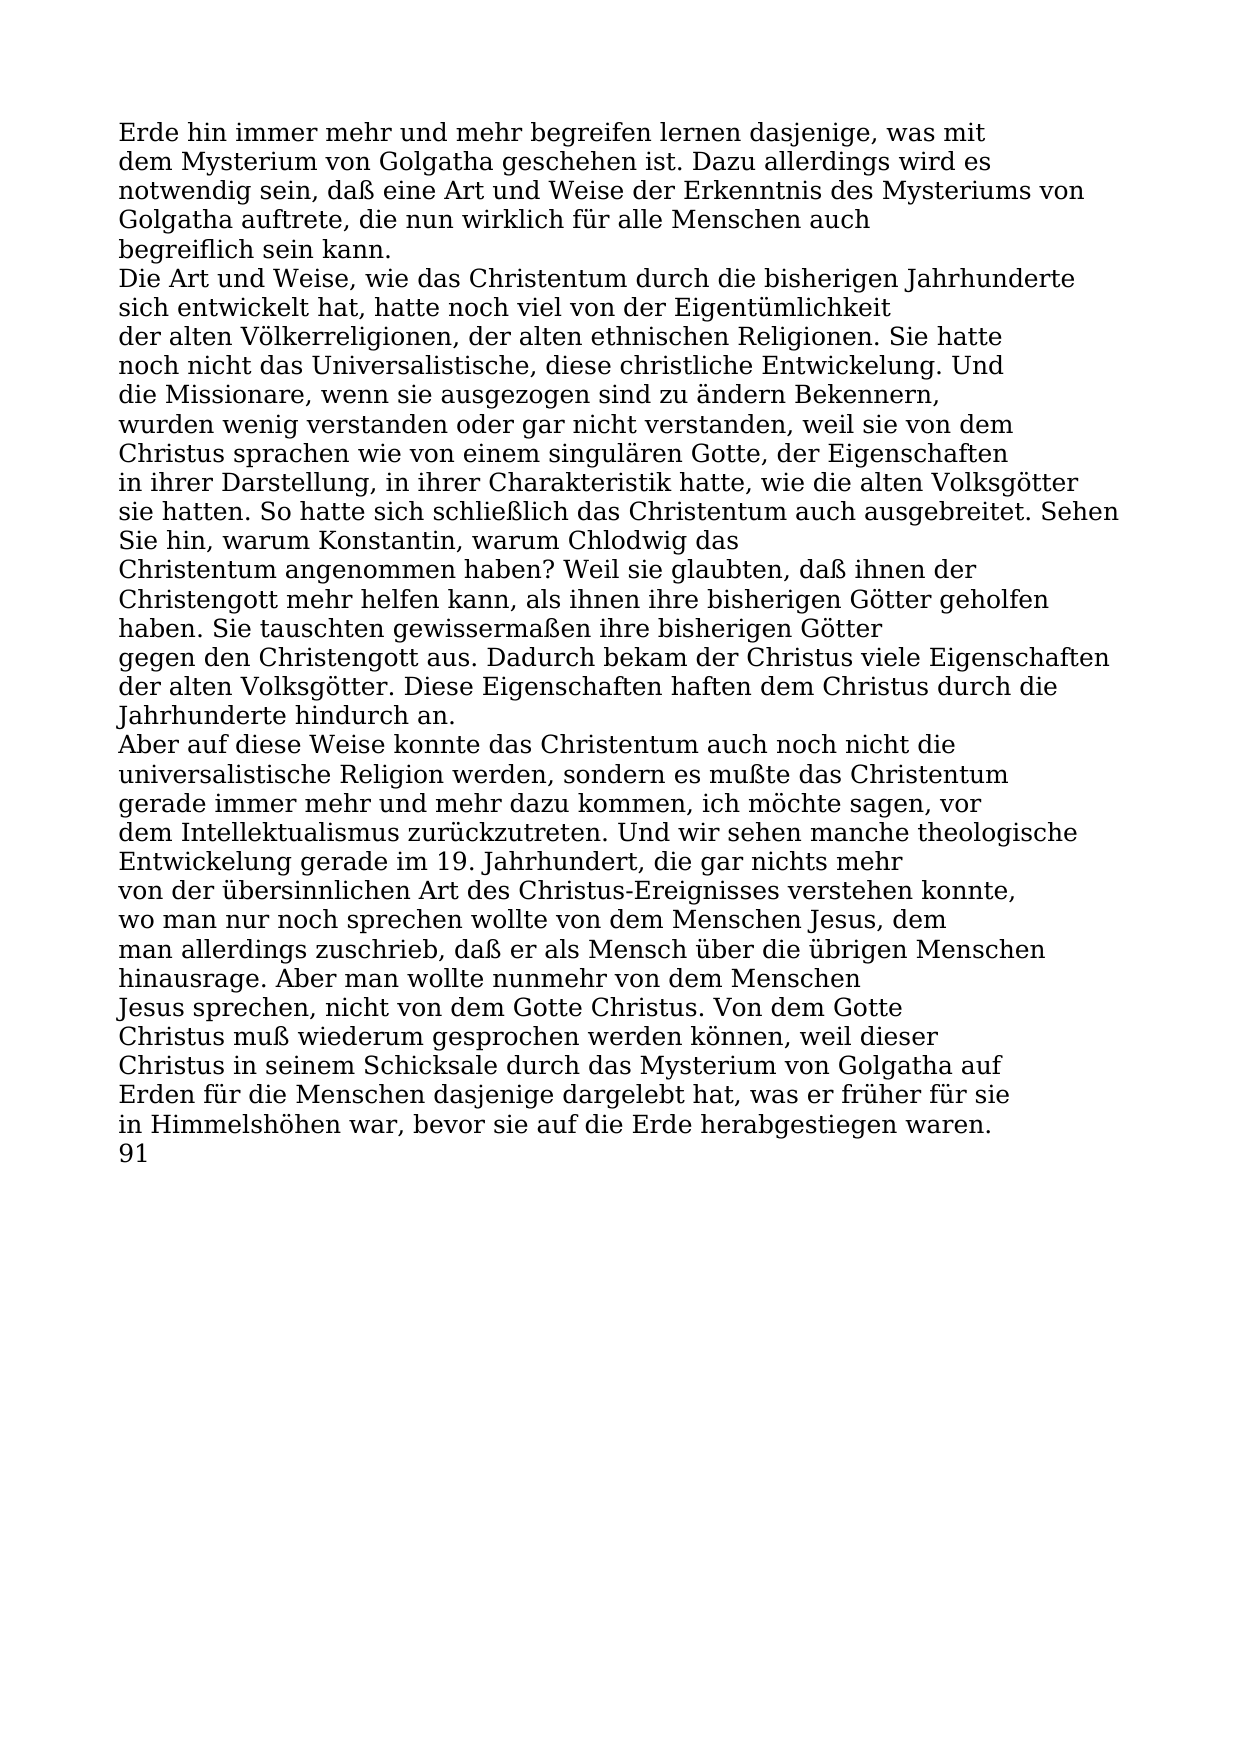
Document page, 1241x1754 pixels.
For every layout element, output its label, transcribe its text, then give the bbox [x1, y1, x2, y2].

text Christus sprachen wie von einem singulären Gotte, der Eigenschaften [118, 439, 1122, 468]
text Die Art und Weise, wie das Christentum durch die bisherigen Jahrhunderte sich entwickelt hat, hatte noch viel von der Eigentümlichkeit [118, 264, 1122, 322]
text dem Mysterium von Golgatha geschehen ist. Dazu allerdings wird es [118, 147, 1122, 176]
text Christentum angenommen haben? Weil sie glaubten, daß ihnen der [118, 556, 1122, 585]
text begreiflich sein kann. [118, 235, 1122, 264]
text universalistische Religion werden, sondern es mußte das Christentum [118, 760, 1122, 789]
text notwendig sein, daß eine Art und Weise der Erkenntnis des Mysteriums von Golgatha auftrete, die nun wirklich für alle Menschen auch [118, 176, 1122, 235]
text dem Intellektualismus zurückzutreten. Und wir sehen manche theologische Entwickelung gerade im 19. Jahrhundert, die gar nichts mehr [118, 818, 1122, 876]
text in ihrer Darstellung, in ihrer Charakteristik hatte, wie die alten Volksgötter sie hatten. So hatte sich schließlich das Christentum auch ausgebreitet. Sehen Sie hin, warum Konstantin, warum Chlodwig das [118, 468, 1122, 556]
text Christengott mehr helfen kann, als ihnen ihre bisherigen Götter geholfen haben. Sie tauschten gewissermaßen ihre bisherigen Götter [118, 585, 1122, 643]
text 91 [118, 1139, 1122, 1168]
text Erde hin immer mehr und mehr begreifen lernen dasjenige, was mit [118, 118, 1122, 147]
text wurden wenig verstanden oder gar nicht verstanden, weil sie von dem [118, 410, 1122, 439]
text gerade immer mehr und mehr dazu kommen, ich möchte sagen, vor [118, 789, 1122, 818]
text gegen den Christengott aus. Dadurch bekam der Christus viele Eigenschaften der alten Volksgötter. Diese Eigenschaften haften dem Christus durch die Jahrhunderte hindurch an. [118, 643, 1122, 731]
text der alten Völkerreligionen, der alten ethnischen Religionen. Sie hatte [118, 322, 1122, 351]
text die Missionare, wenn sie ausgezogen sind zu ändern Bekennern, [118, 381, 1122, 410]
text man allerdings zuschrieb, daß er als Mensch über die übrigen Menschen hinausrage. Aber man wollte nunmehr von dem Menschen [118, 935, 1122, 993]
text Aber auf diese Weise konnte das Christentum auch noch nicht die [118, 731, 1122, 760]
text noch nicht das Universalistische, diese christliche Entwickelung. Und [118, 351, 1122, 381]
text Erden für die Menschen dasjenige dargelebt hat, was er früher für sie [118, 1081, 1122, 1110]
text Jesus sprechen, nicht von dem Gotte Christus. Von dem Gotte [118, 993, 1122, 1022]
text wo man nur noch sprechen wollte von dem Menschen Jesus, dem [118, 906, 1122, 935]
text in Himmelshöhen war, bevor sie auf die Erde herabgestiegen waren. [118, 1110, 1122, 1139]
text Christus muß wiederum gesprochen werden können, weil dieser [118, 1022, 1122, 1051]
text von der übersinnlichen Art des Christus-Ereignisses verstehen konnte, [118, 876, 1122, 906]
text Christus in seinem Schicksale durch das Mysterium von Golgatha auf [118, 1051, 1122, 1081]
